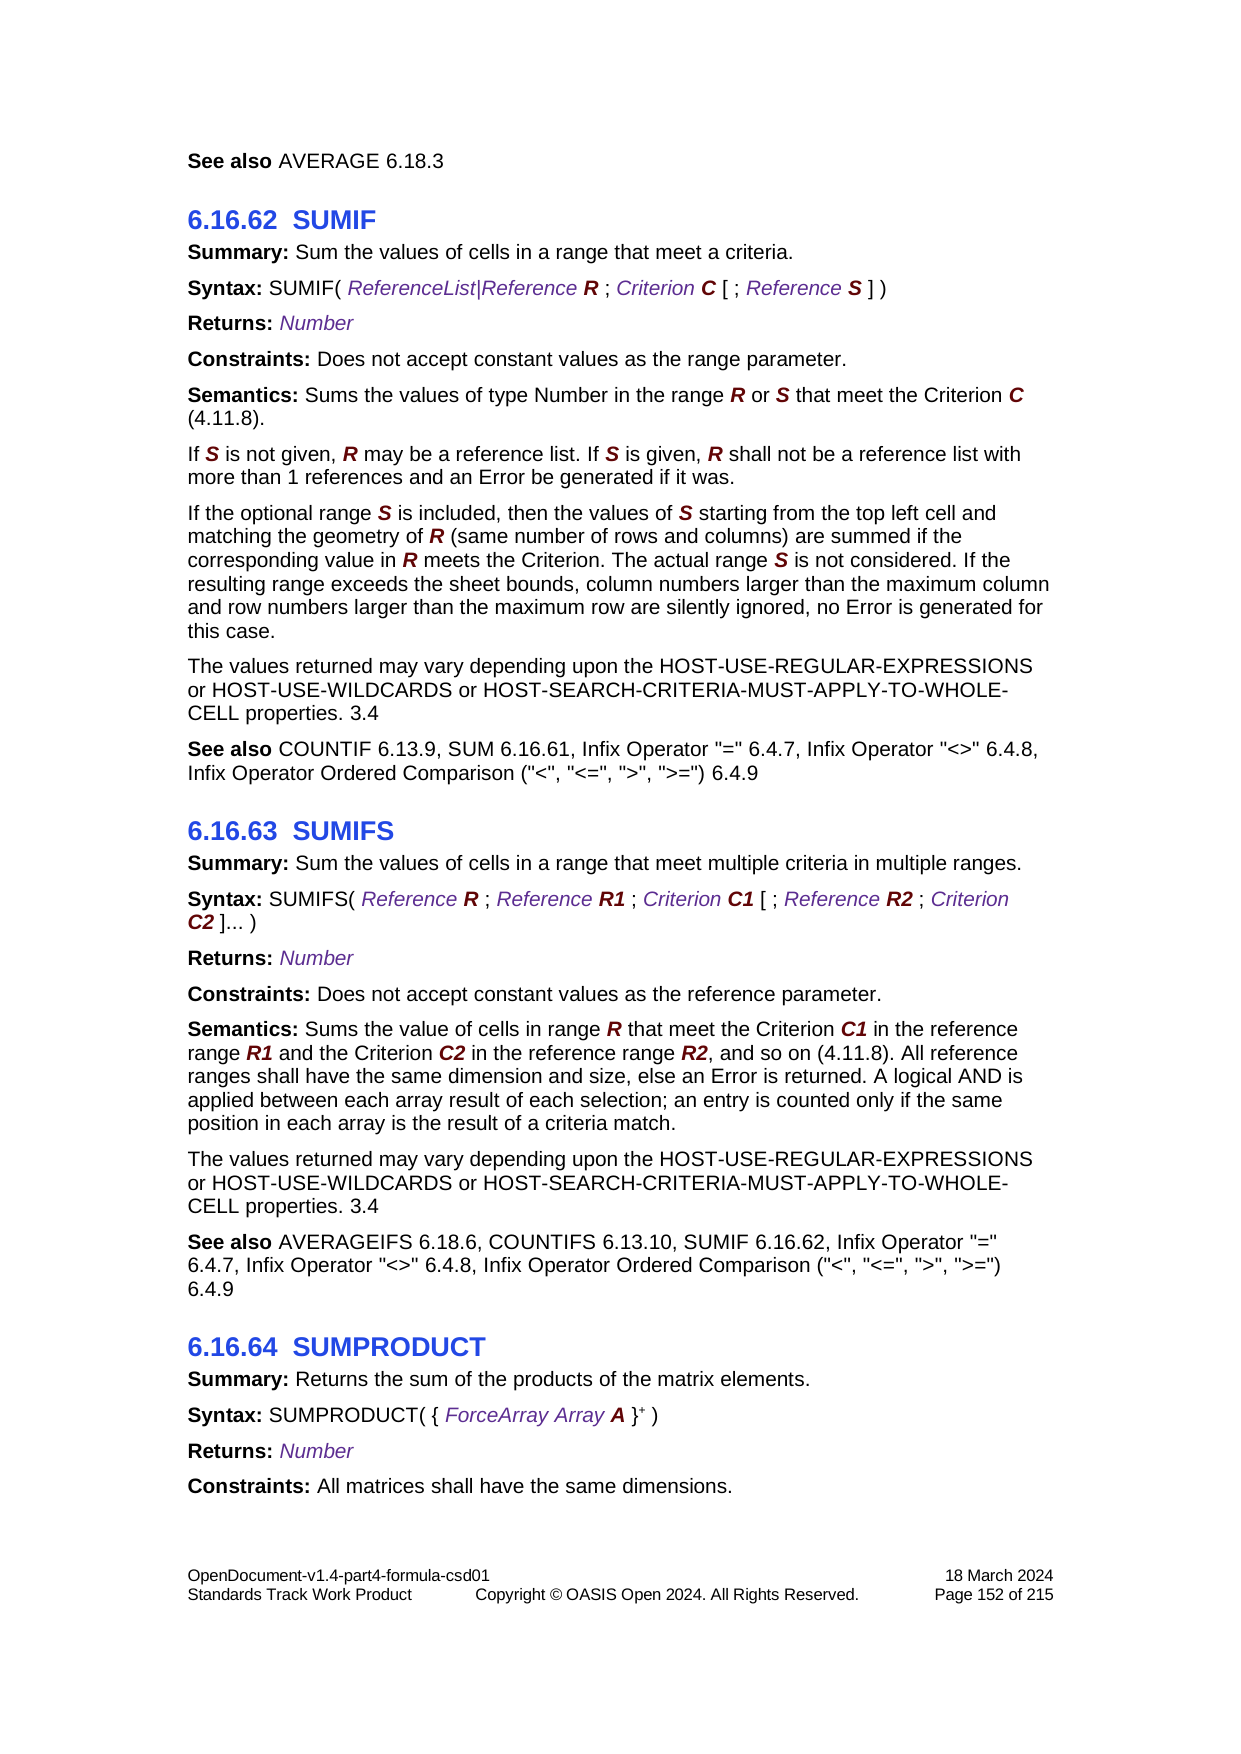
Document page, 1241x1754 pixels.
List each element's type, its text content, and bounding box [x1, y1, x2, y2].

text Returns: Number [187, 1439, 1053, 1463]
text If the optional range S is included, then the values of S starting from the top left cell and matching the geometry of R (same number of rows and columns) are summed if the corresponding value in R meets the Criterion. The actual range S is not considered. If the resulting range exceeds the sheet bounds, column numbers larger than the maximum column and row numbers larger than the maximum row are silently ignored, no Error is generated for this case. [187, 501, 1053, 643]
text See also COUNTIF 6.13.9, SUM 6.16.61, Infix Operator "=" 6.4.7, Infix Operator "<>" 6.4.8, Infix Operator Ordered Comparison ("<", "<=", ">", ">=") 6.4.9 [187, 737, 1053, 784]
text Returns: Number [187, 946, 1053, 970]
text Summary: Returns the sum of the products of the matrix elements. [187, 1368, 1053, 1391]
text Constraints: Does not accept constant values as the range parameter. [187, 347, 1053, 371]
subtitle SUMPRODUCT [187, 1332, 1053, 1362]
text See also AVERAGEIFS 6.18.6, COUNTIFS 6.13.10, SUMIF 6.16.62, Infix Operator "=" 6.4.7, Infix Operator "<>" 6.4.8, Infix Operator Ordered Comparison ("<", "<=", ">", ">=") 6.4.9 [187, 1230, 1053, 1301]
text Semantics: Sums the values of type Number in the range R or S that meet the Criterion C (4.11.8). [187, 383, 1053, 430]
text Semantics: Sums the value of cells in range R that meet the Criterion C1 in the reference range R1 and the Criterion C2 in the reference range R2, and so on (4.11.8). All reference ranges shall have the same dimension and size, else an Error is returned. A logical AND is applied between each array result of each selection; an entry is counted only if the same position in each array is the result of a criteria match. [187, 1018, 1053, 1135]
text Constraints: All matrices shall have the same dimensions. [187, 1475, 1053, 1498]
text The values returned may vary depending upon the HOST-USE-REGULAR-EXPRESSIONS or HOST-USE-WILDCARDS or HOST-SEARCH-CRITERIA-MUST-APPLY-TO-WHOLE-CELL properties. 3.4 [187, 1147, 1053, 1218]
text The values returned may vary depending upon the HOST-USE-REGULAR-EXPRESSIONS or HOST-USE-WILDCARDS or HOST-SEARCH-CRITERIA-MUST-APPLY-TO-WHOLE-CELL properties. 3.4 [187, 655, 1053, 725]
text Syntax: SUMIF( ReferenceList|Reference R ; Criterion C [ ; Reference S ] ) [187, 276, 1053, 300]
text Returns: Number [187, 312, 1053, 335]
text Summary: Sum the values of cells in a range that meet a criteria. [187, 241, 1053, 264]
text Syntax: SUMIFS( Reference R ; Reference R1 ; Criterion C1 [ ; Reference R2 ; Criterion C2 ]... ) [187, 887, 1053, 934]
text Summary: Sum the values of cells in a range that meet multiple criteria in multiple ranges. [187, 852, 1053, 875]
text See also AVERAGE 6.18.3 [187, 150, 1053, 173]
text If S is not given, R may be a reference list. If S is given, R shall not be a reference list with more than 1 references and an Error be generated if it was. [187, 442, 1053, 489]
subtitle SUMIFS [187, 816, 1053, 846]
subtitle SUMIF [187, 204, 1053, 234]
text Syntax: SUMPRODUCT( { ForceArray Array A }+ ) [187, 1403, 1053, 1427]
text Constraints: Does not accept constant values as the reference parameter. [187, 982, 1053, 1006]
